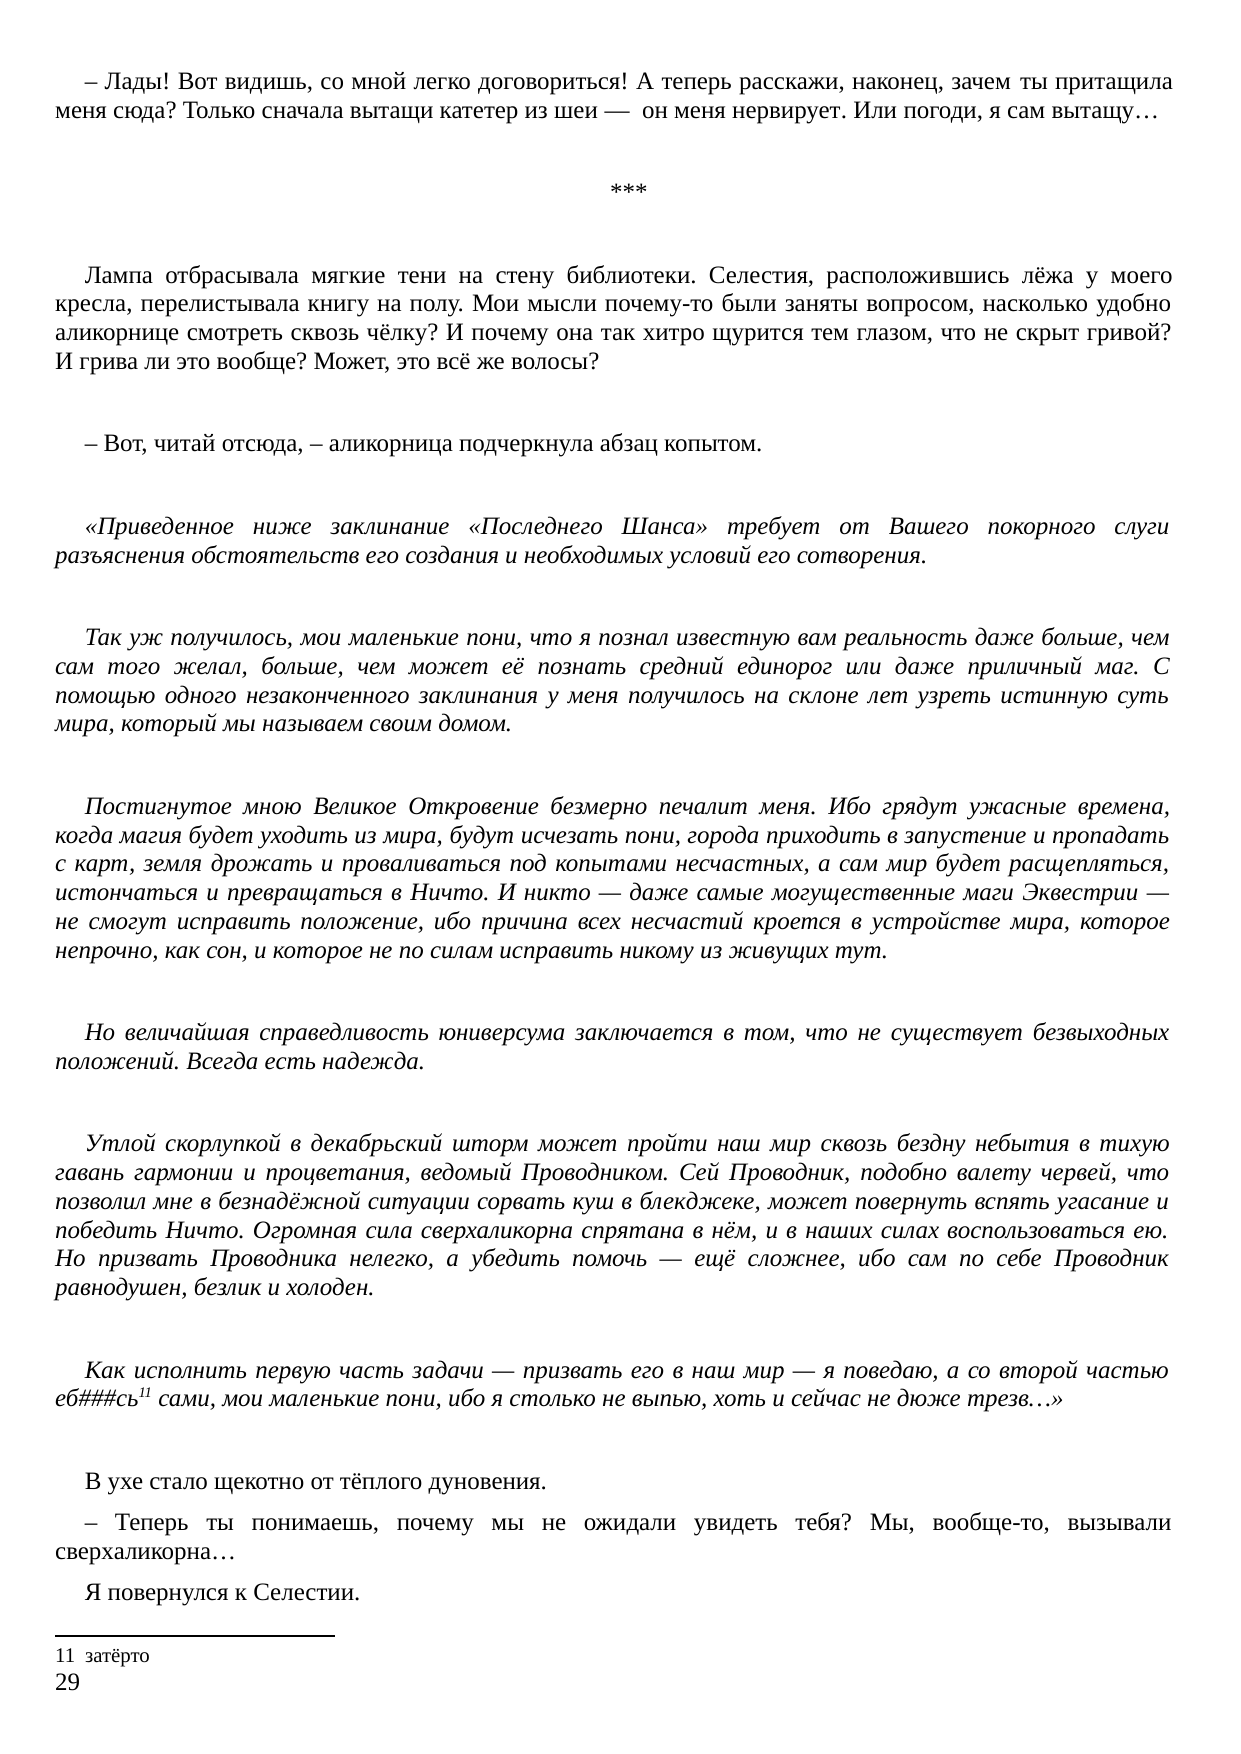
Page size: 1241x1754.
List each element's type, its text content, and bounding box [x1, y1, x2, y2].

text – Вот, читай отсюда, – аликорница подчеркнула абзац копытом. [55, 428, 1173, 457]
text – Лады! Вот видишь, со мной легко договориться! А теперь расскажи, наконец, зачем ты притащила меня сюда? Только сначала вытащи катетер из шеи — он меня нервирует. Или погоди, я сам вытащу… [55, 66, 1173, 123]
text Так уж получилось, мои маленькие пони, что я познал известную вам реальность даже больше, чем сам того желал, больше, чем может её познать средний единорог или даже приличный маг. С помощью одного незаконченного заклинания у меня получилось на склоне лет узреть истинную суть мира, который мы называем своим домом. [55, 622, 1173, 737]
text Я повернулся к Селестии. [55, 1577, 1173, 1606]
text В ухе стало щекотно от тёплого дуновения. [55, 1466, 1173, 1495]
text Постигнутое мною Великое Откровение безмерно печалит меня. Ибо грядут ужасные времена, когда магия будет уходить из мира, будут исчезать пони, города приходить в запустение и пропадать с карт, земля дрожать и проваливаться под копытами несчастных, а сам мир будет расщепляться, истончаться и превращаться в Ничто. И никто — даже самые могущественные маги Эквестрии — не смогут исправить положение, ибо причина всех несчастий кроется в устройстве мира, которое непрочно, как сон, и которое не по силам исправить никому из живущих тут. [55, 791, 1173, 963]
text Утлой скорлупкой в декабрьский шторм может пройти наш мир сквозь бездну небытия в тихую гавань гармонии и процветания, ведомый Проводником. Сей Проводник, подобно валету червей, что позволил мне в безнадёжной ситуации сорвать куш в блекджеке, может повернуть вспять угасание и победить Ничто. Огромная сила сверхаликорна спрятана в нём, и в наших силах воспользоваться ею. Но призвать Проводника нелегко, а убедить помочь — ещё сложнее, ибо сам по себе Проводник равнодушен, безлик и холоден. [55, 1128, 1173, 1301]
text «Приведенное ниже заклинание «Последнего Шанса» требует от Вашего покорного слуги разъяснения обстоятельств его создания и необходимых условий его сотворения. [55, 511, 1173, 568]
text Но величайшая справедливость юниверсума заключается в том, что не существует безвыходных положений. Всегда есть надежда. [55, 1017, 1173, 1075]
text затёрто [55, 1642, 1173, 1667]
text Как исполнить первую часть задачи — призвать его в наш мир — я поведаю, а со второй частью еб###сь сами, мои маленькие пони, ибо я столько не выпью, хоть и сейчас не дюже трезв…» [55, 1355, 1173, 1412]
text Лампа отбрасывала мягкие тени на стену библиотеки. Селестия, расположившись лёжа у моего кресла, перелистывала книгу на полу. Мои мысли почему-то были заняты вопросом, насколько удобно аликорнице смотреть сквозь чёлку? И почему она так хитро щурится тем глазом, что не скрыт гривой? И грива ли это вообще? Может, это всё же волосы? [55, 260, 1173, 375]
text – Теперь ты понимаешь, почему мы не ожидали увидеть тебя? Мы, вообще-то, вызывали сверхаликорна… [55, 1507, 1173, 1565]
text *** [55, 177, 1173, 206]
